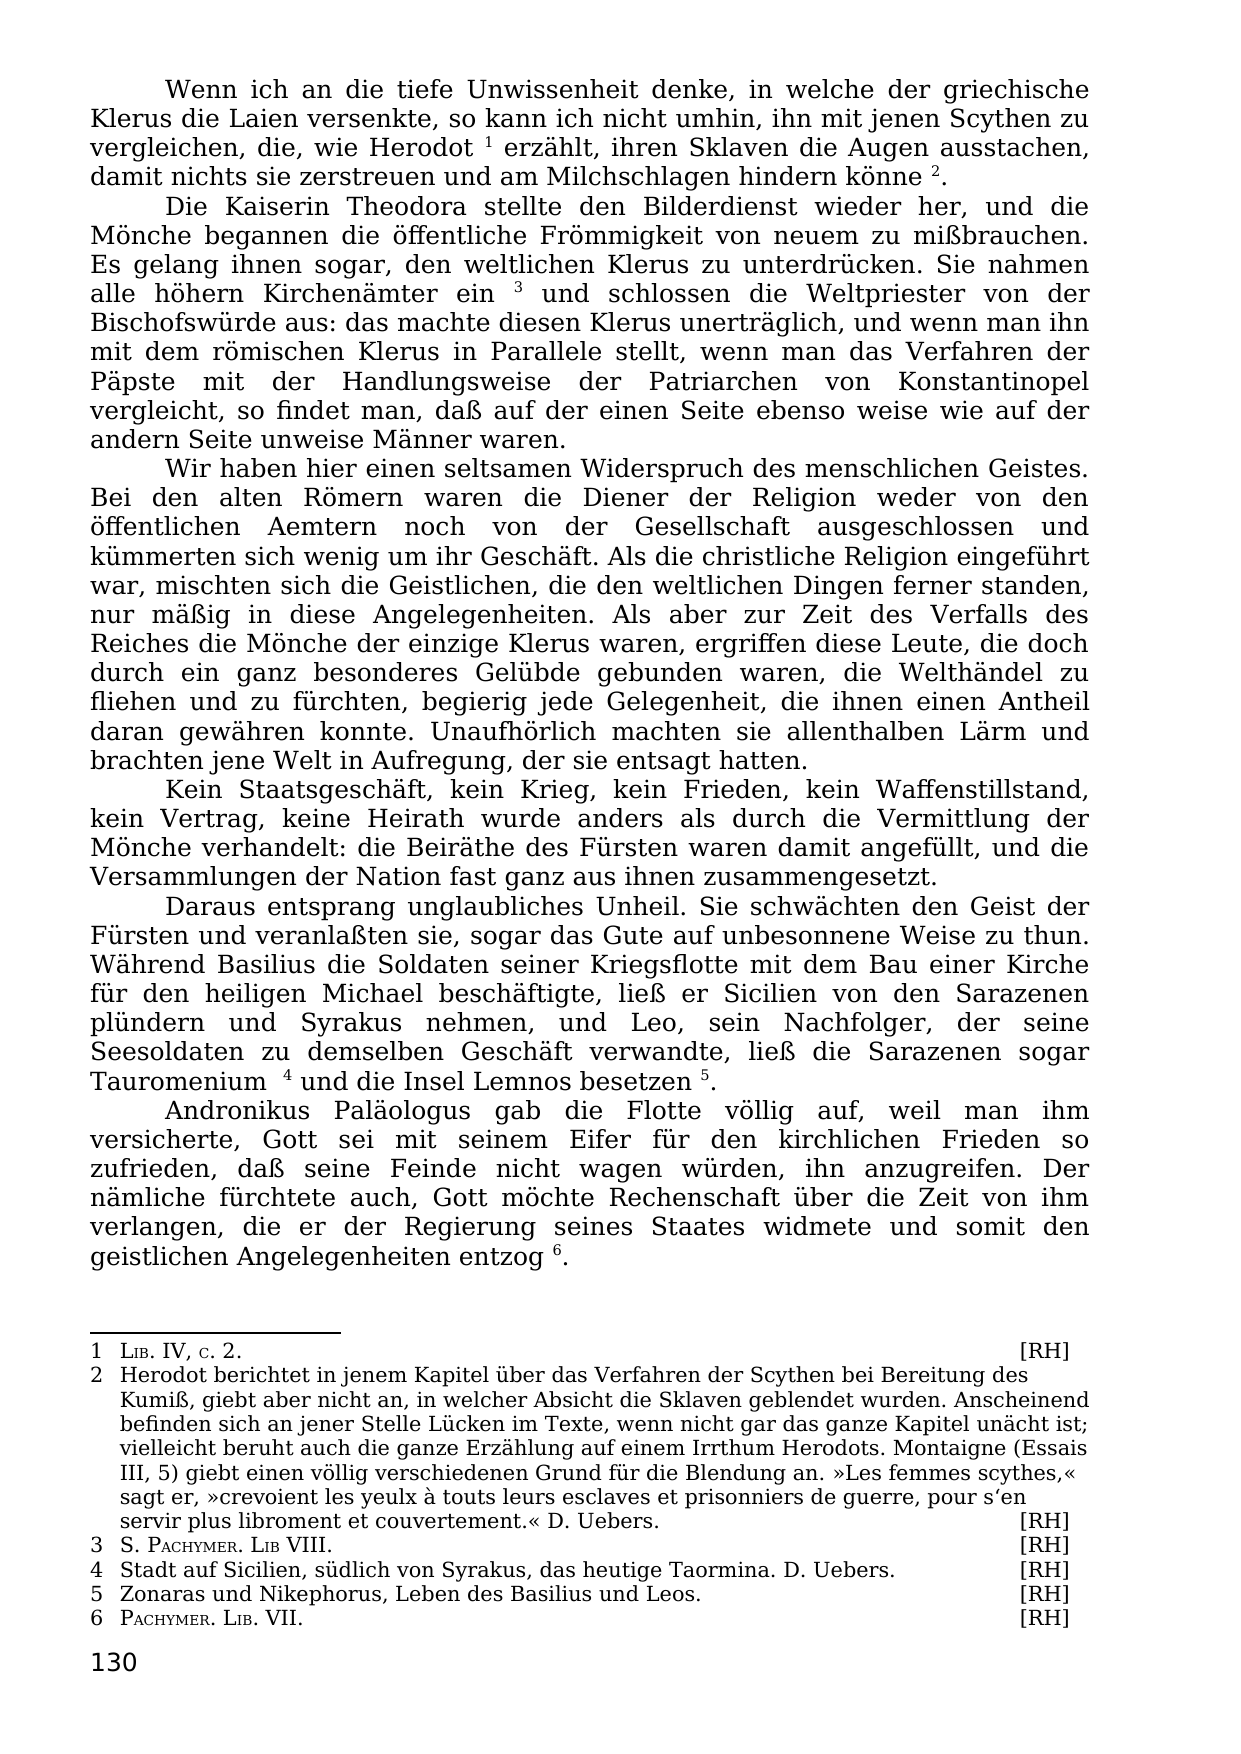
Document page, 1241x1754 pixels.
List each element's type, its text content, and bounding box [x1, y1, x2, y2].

text Wenn ich an die tiefe Unwissenheit denke, in welche der griechische Klerus die Laien versenkte, so kann ich nicht umhin, ihn mit jenen Scythen zu vergleichen, die, wie Herodot erzählt, ihren Sklaven die Augen ausstachen, damit nichts sie zerstreuen und am Milchschlagen hindern könne . [90, 75, 1091, 192]
text Andronikus Paläologus gab die Flotte völlig auf, weil man ihm versicherte, Gott sei mit seinem Eifer für den kirchlichen Frieden so zufrieden, daß seine Feinde nicht wagen würden, ihn anzugreifen. Der nämliche fürchtete auch, Gott möchte Rechenschaft über die Zeit von ihm verlangen, die er der Regierung seines Staates widmete und somit den geistlichen Angelegenheiten entzog . [90, 1096, 1091, 1271]
text Stadt auf Sicilien, südlich von Syrakus, das heutige Taormina. D. Uebers. [RH] [90, 1558, 1091, 1582]
text Kein Staatsgeschäft, kein Krieg, kein Frieden, kein Waffenstillstand, kein Vertrag, keine Heirath wurde anders als durch die Vermittlung der Mönche verhandelt: die Beiräthe des Fürsten waren damit angefüllt, und die Versammlungen der Nation fast ganz aus ihnen zusammengesetzt. [90, 775, 1091, 892]
text Pachymer. Lib. VII. [RH] [90, 1606, 1091, 1631]
text Wir haben hier einen seltsamen Widerspruch des menschlichen Geistes. Bei den alten Römern waren die Diener der Religion weder von den öffentlichen Aemtern noch von der Gesellschaft ausgeschlossen und kümmerten sich wenig um ihr Geschäft. Als die christliche Religion eingeführt war, mischten sich die Geistlichen, die den weltlichen Dingen ferner standen, nur mäßig in diese Angelegenheiten. Als aber zur Zeit des Verfalls des Reiches die Mönche der einzige Klerus waren, ergriffen diese Leute, die doch durch ein ganz besonderes Gelübde gebunden waren, die Welthändel zu fliehen und zu fürchten, begierig jede Gelegenheit, die ihnen einen Antheil daran gewähren konnte. Unaufhörlich machten sie allenthalben Lärm und brachten jene Welt in Aufregung, der sie entsagt hatten. [90, 454, 1091, 775]
text Lib. IV, c. 2. [RH] [90, 1339, 1091, 1363]
text Daraus entsprang unglaubliches Unheil. Sie schwächten den Geist der Fürsten und veranlaßten sie, sogar das Gute auf unbesonnene Weise zu thun. Während Basilius die Soldaten seiner Kriegsflotte mit dem Bau einer Kirche für den heiligen Michael beschäftigte, ließ er Sicilien von den Sarazenen plündern und Syrakus nehmen, und Leo, sein Nachfolger, der seine Seesoldaten zu demselben Geschäft verwandte, ließ die Sarazenen sogar Tauromenium und die Insel Lemnos besetzen . [90, 892, 1091, 1096]
text Zonaras und Nikephorus, Leben des Basilius und Leos. [RH] [90, 1582, 1091, 1606]
text S. Pachymer. Lib VIII. [RH] [90, 1533, 1091, 1558]
text Herodot berichtet in jenem Kapitel über das Verfahren der Scythen bei Bereitung des Kumiß, giebt aber nicht an, in welcher Absicht die Sklaven geblendet wurden. Anscheinend befinden sich an jener Stelle Lücken im Texte, wenn nicht gar das ganze Kapitel unächt ist; vielleicht beruht auch die ganze Erzählung auf einem Irrthum Herodots. Montaigne (Essais III, 5) giebt einen völlig verschiedenen Grund für die Blendung an. »Les femmes scythes,« sagt er, »crevoient les yeulx à touts leurs esclaves et prisonniers de guerre, pour s‘en servir plus libroment et couvertement.« D. Uebers. [RH] [90, 1363, 1091, 1533]
text Die Kaiserin Theodora stellte den Bilderdienst wieder her, und die Mönche begannen die öffentliche Frömmigkeit von neuem zu mißbrauchen. Es gelang ihnen sogar, den weltlichen Klerus zu unterdrücken. Sie nahmen alle höhern Kirchenämter ein und schlossen die Weltpriester von der Bischofswürde aus: das machte diesen Klerus unerträglich, und wenn man ihn mit dem römischen Klerus in Parallele stellt, wenn man das Verfahren der Päpste mit der Handlungsweise der Patriarchen von Konstantinopel vergleicht, so findet man, daß auf der einen Seite ebenso weise wie auf der andern Seite unweise Männer waren. [90, 192, 1091, 454]
